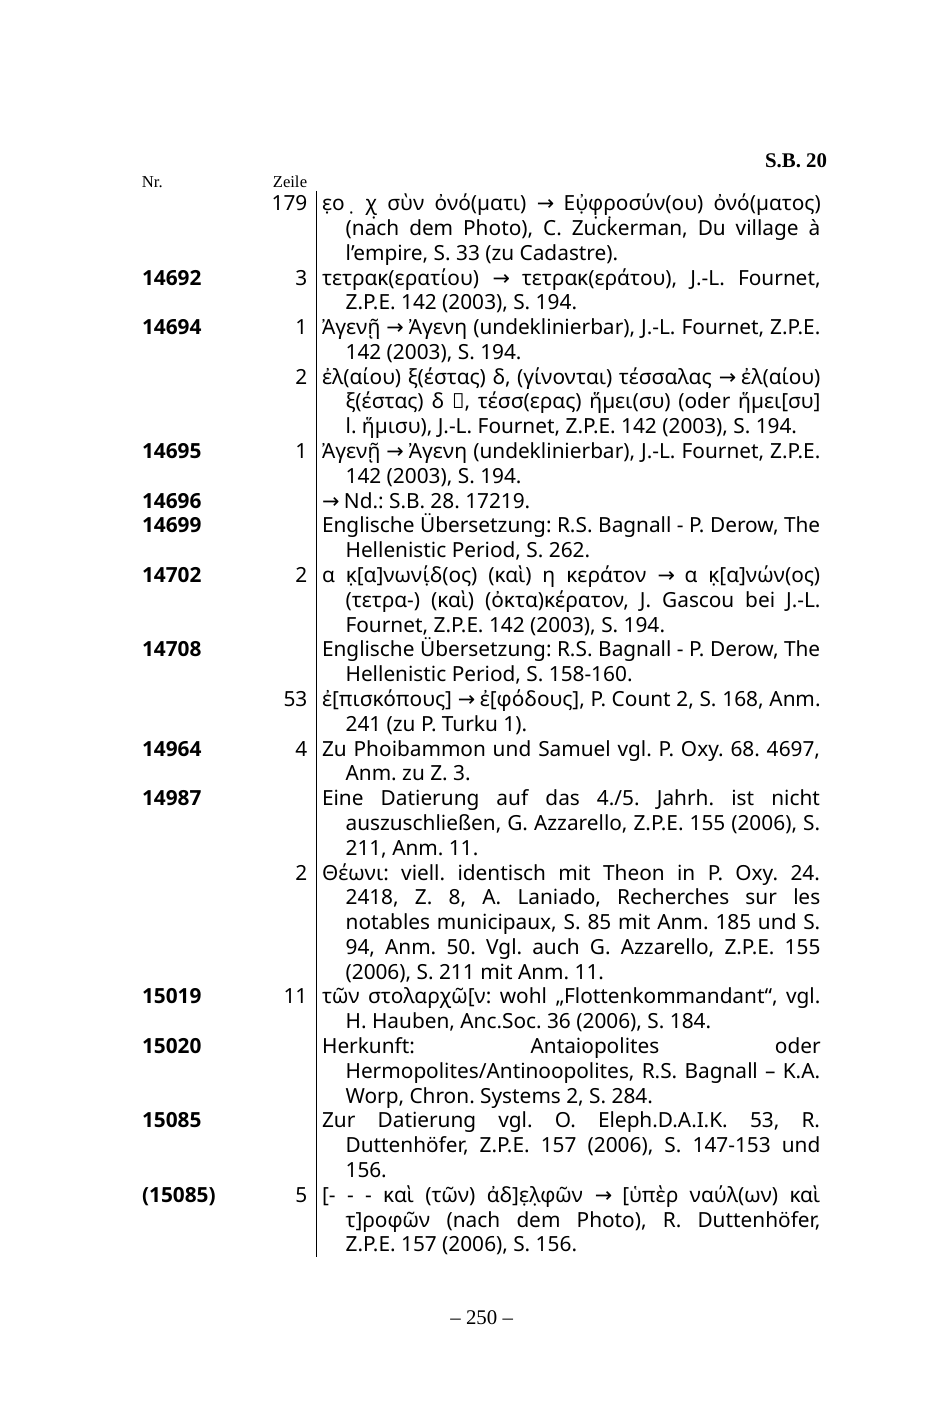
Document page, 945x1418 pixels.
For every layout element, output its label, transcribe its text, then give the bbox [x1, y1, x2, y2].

table_cell 3 [224, 265, 316, 315]
table_cell 15085 [136, 1108, 316, 1182]
table_cell 53 [224, 687, 316, 736]
table_cell [136, 687, 224, 736]
table_cell Herkunft: Antaiopolites oder Hermopolites/Antinoopolites, R.S. Bagnall – K.A. Worp, Chron. Systems 2, S. 284. [317, 1034, 827, 1108]
table_cell Ἀγενῇ → Ἀγενη (undeklinierbar), J.-L. Fournet, Z.P.E. 142 (2003), S. 194. [317, 439, 827, 488]
table_cell 14708 [136, 637, 316, 687]
table_cell [136, 191, 224, 265]
table_cell 14692 [136, 265, 224, 315]
table_cell τετρακ(ερατίου) → τετρακ(εράτου), J.-L. Fournet, Z.P.E. 142 (2003), S. 194. [317, 265, 827, 315]
table_cell Englische Übersetzung: R.S. Bagnall - P. Derow, The Hellenistic Period, S. 262. [317, 513, 827, 563]
table_cell → Nd.: S.B. 28. 17219. [317, 488, 827, 513]
table_cell ε̣ο ̣ χ̣ σὺν ὀνό(ματι) → Εὐ̣φ̣ρ̣οσύν(ου) ὀνό(ματος) (nach dem Photo), C. Zuckerman, Du village à l’empire, S. 33 (zu Cadastre). [317, 191, 827, 265]
table_cell Θέωνι: viell. identisch mit Theon in P. Oxy. 24. 2418, Z. 8, A. Laniado, Recherches sur les notables municipaux, S. 85 mit Anm. 185 und S. 94, Anm. 50. Vgl. auch G. Azzarello, Z.P.E. 155 (2006), S. 211 mit Anm. 11. [317, 860, 827, 984]
table_cell τῶν στολαρχῶ[ν: wohl „Flottenkommandant“, vgl. H. Hauben, Anc.Soc. 36 (2006), S. 184. [317, 984, 827, 1034]
table_cell Eine Datierung auf das 4./5. Jahrh. ist nicht auszuschließen, G. Azzarello, Z.P.E. 155 (2006), S. 211, Anm. 11. [317, 786, 827, 860]
table_cell 1 [224, 315, 316, 364]
table_cell 11 [224, 984, 316, 1034]
table_cell Zur Datierung vgl. O. Eleph.D.A.I.K. 53, R. Duttenhöfer, Z.P.E. 157 (2006), S. 147-153 und 156. [317, 1108, 827, 1182]
table_cell 14964 [136, 736, 224, 786]
table_cell ἐλ(αίου) ξ(έστας) δ, (γίνονται) τέσσαλας → ἐλ(αίου) ξ(έστας) δ , τέσσ(ερας) ἥμει(συ) (oder ἥμει[συ] l. ἥμισυ), J.-L. Fournet, Z.P.E. 142 (2003), S. 194. [317, 364, 827, 439]
table_cell ἐ[πισκόπους] → ἐ[φόδους], P. Count 2, S. 168, Anm. 241 (zu P. Turku 1). [317, 687, 827, 736]
table_cell Englische Übersetzung: R.S. Bagnall - P. Derow, The Hellenistic Period, S. 158-160. [317, 637, 827, 687]
table_cell 14696 [136, 488, 316, 513]
table_cell 14695 [136, 439, 224, 488]
table_cell Zu Phoibammon und Samuel vgl. P. Oxy. 68. 4697, Anm. zu Z. 3. [317, 736, 827, 786]
table_cell 14694 [136, 315, 224, 364]
table_cell [- - - καὶ (τῶν) ἀδ]ε̣λ̣φῶν → [ὑπὲρ ναύλ(ων) καὶ τ]ροφῶν (nach dem Photo), R. Duttenhöfer, Z.P.E. 157 (2006), S. 156. [317, 1183, 827, 1257]
table_cell [136, 364, 224, 439]
table_cell 2 [224, 364, 316, 439]
table_cell Ἀγενῇ → Ἀγενη (undeklinierbar), J.-L. Fournet, Z.P.E. 142 (2003), S. 194. [317, 315, 827, 364]
table_cell 179 [224, 191, 316, 265]
table_cell 14987 [136, 786, 316, 860]
table_cell 14702 [136, 563, 224, 637]
table_cell 14699 [136, 513, 316, 563]
table_cell 1 [224, 439, 316, 488]
table_cell 2 [224, 563, 316, 637]
table_cell 15020 [136, 1034, 316, 1108]
table_cell 5 [224, 1183, 316, 1257]
table_cell 15019 [136, 984, 224, 1034]
table_cell (15085) [136, 1183, 224, 1257]
table_cell α κ̣[α]νωνί̣δ(ος) (καὶ) η κεράτον → α κ̣[α]νών(ος) (τετρα-) (καὶ) (ὀκτα)κέρατον, J. Gascou bei J.-L. Fournet, Z.P.E. 142 (2003), S. 194. [317, 563, 827, 637]
table_cell 4 [224, 736, 316, 786]
table_cell 2 [224, 860, 316, 984]
table_cell [136, 860, 224, 984]
